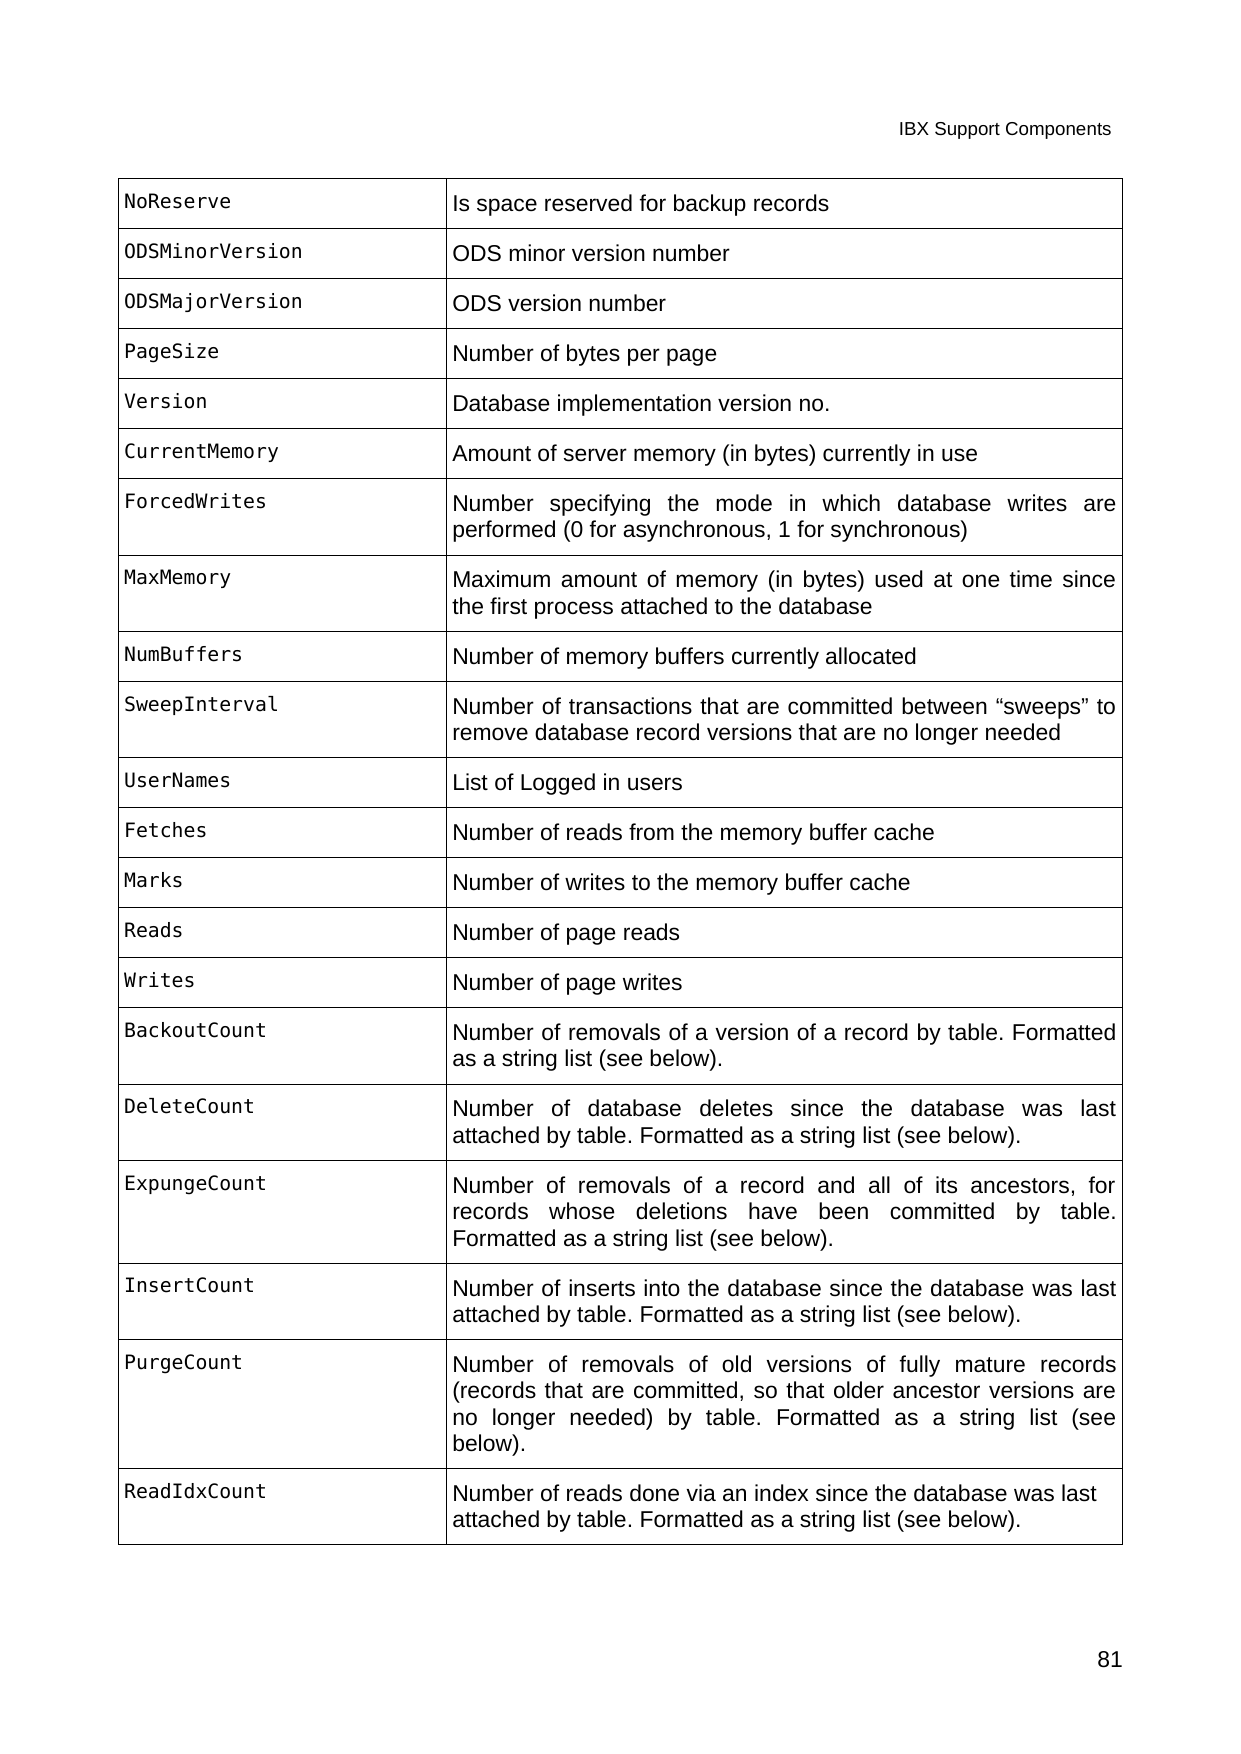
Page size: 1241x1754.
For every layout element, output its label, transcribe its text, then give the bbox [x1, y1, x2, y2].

table_cell Number of removals of a record and all of its ancestors, for records whose deletions have been committed by table. Formatted as a string list (see below). [447, 1161, 1122, 1263]
table_cell ODSMinorVersion [119, 229, 446, 278]
table_cell ReadIdxCount [119, 1469, 446, 1544]
table_cell Number of database deletes since the database was last attached by table. Formatted as a string list (see below). [447, 1085, 1122, 1160]
table_cell Number of memory buffers currently allocated [447, 632, 1122, 681]
table_cell MaxMemory [119, 556, 446, 631]
table_cell Version [119, 379, 446, 428]
table_cell SweepInterval [119, 682, 446, 757]
table_cell BackoutCount [119, 1008, 446, 1083]
table_cell Number of page reads [447, 908, 1122, 957]
table_cell PageSize [119, 329, 446, 378]
table_cell Marks [119, 858, 446, 907]
table_cell UserNames [119, 758, 446, 807]
table_cell Number of reads from the memory buffer cache [447, 808, 1122, 857]
table_cell ForcedWrites [119, 479, 446, 554]
table_cell Database implementation version no. [447, 379, 1122, 428]
table_cell ODSMajorVersion [119, 279, 446, 328]
table_cell Number of reads done via an index since the database was last attached by table. Formatted as a string list (see below). [447, 1469, 1122, 1544]
table_cell Is space reserved for backup records [447, 179, 1122, 228]
table_cell InsertCount [119, 1264, 446, 1339]
table_cell Maximum amount of memory (in bytes) used at one time since the first process attached to the database [447, 556, 1122, 631]
table_cell Number specifying the mode in which database writes are performed (0 for asynchronous, 1 for synchronous) [447, 479, 1122, 554]
table_cell ODS minor version number [447, 229, 1122, 278]
table_cell Number of page writes [447, 958, 1122, 1007]
table_cell List of Logged in users [447, 758, 1122, 807]
table_cell NumBuffers [119, 632, 446, 681]
table_cell Number of removals of old versions of fully mature records (records that are committed, so that older ancestor versions are no longer needed) by table. Formatted as a string list (see below). [447, 1340, 1122, 1468]
table_cell Writes [119, 958, 446, 1007]
table_cell DeleteCount [119, 1085, 446, 1160]
table_cell Amount of server memory (in bytes) currently in use [447, 429, 1122, 478]
table_cell CurrentMemory [119, 429, 446, 478]
table_cell PurgeCount [119, 1340, 446, 1468]
table_cell Number of bytes per page [447, 329, 1122, 378]
table_cell Fetches [119, 808, 446, 857]
table_cell Reads [119, 908, 446, 957]
table_cell Number of transactions that are committed between “sweeps” to remove database record versions that are no longer needed [447, 682, 1122, 757]
table_cell Number of removals of a version of a record by table. Formatted as a string list (see below). [447, 1008, 1122, 1083]
table_cell ExpungeCount [119, 1161, 446, 1263]
table_cell Number of inserts into the database since the database was last attached by table. Formatted as a string list (see below). [447, 1264, 1122, 1339]
table_cell Number of writes to the memory buffer cache [447, 858, 1122, 907]
table_cell NoReserve [119, 179, 446, 228]
table_cell ODS version number [447, 279, 1122, 328]
